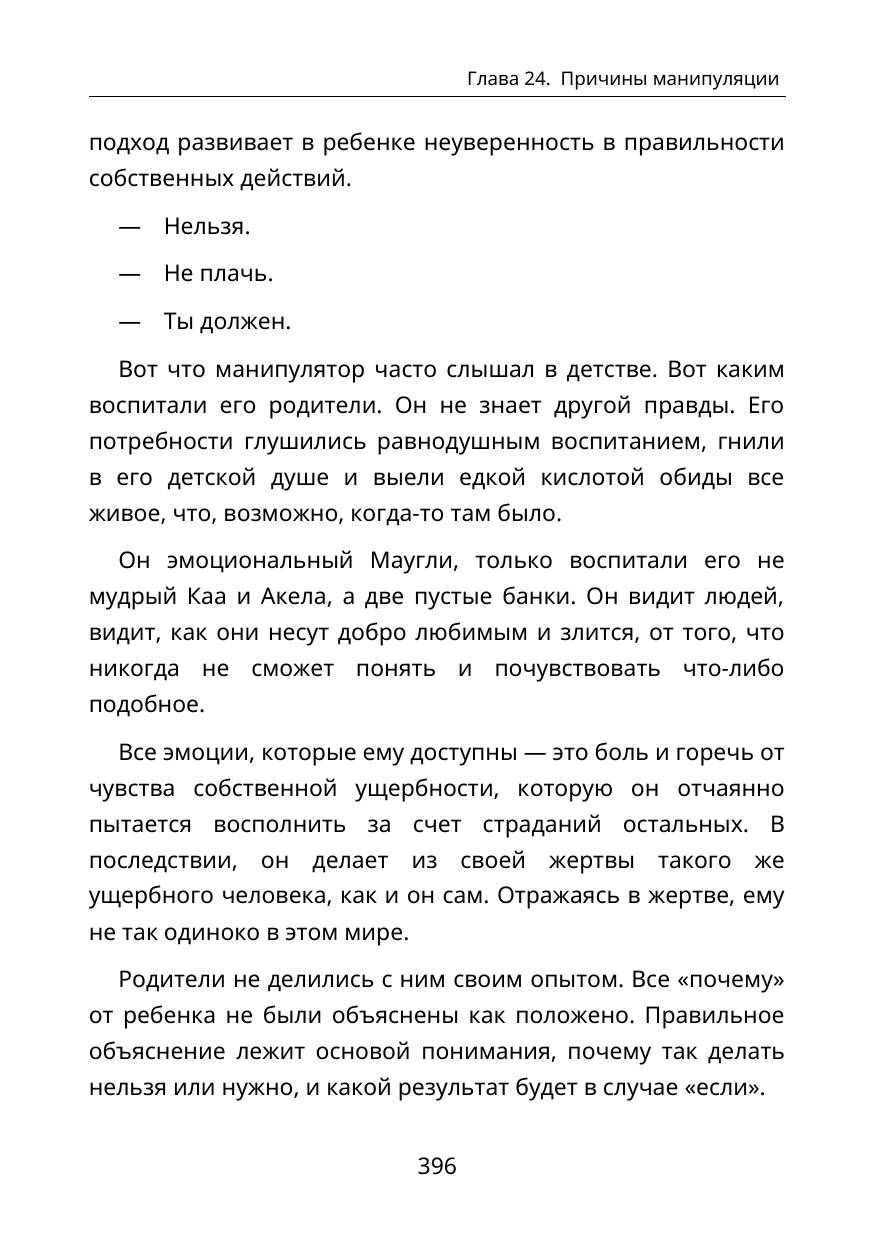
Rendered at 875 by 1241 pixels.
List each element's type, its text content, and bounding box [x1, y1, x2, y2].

text Родители не делились с ним своим опытом. Все «почему» от ребенка не были объяснены как положено. Правильное объяснение лежит основой понимания, почему так делать нельзя или нужно, и какой результат будет в случае «если». [88, 963, 786, 1102]
text подход развивает в ребенке неуверенность в правильности собственных действий. [88, 126, 786, 193]
text Все эмоции, которые ему доступны — это боль и горечь от чувства собственной ущербности, которую он отчаянно пытается восполнить за счет страданий остальных. В последствии, он делает из своей жертвы такого же ущербного человека, как и он сам. Отражаясь в жертве, ему не так одиноко в этом мире. [88, 736, 786, 947]
list Ты должен. [88, 305, 786, 336]
list Нельзя. [88, 210, 786, 241]
text Он эмоциональный Маугли, только воспитали его не мудрый Каа и Акела, а две пустые банки. Он видит людей, видит, как они несут добро любимым и злится, от того, что никогда не сможет понять и почувствовать что-либо подобное. [88, 544, 786, 719]
list Не плачь. [88, 257, 786, 289]
text Вот что манипулятор часто слышал в детстве. Вот каким воспитали его родители. Он не знает другой правды. Его потребности глушились равнодушным воспитанием, гнили в его детской душе и выели едкой кислотой обиды все живое, что, возможно, когда-то там было. [88, 353, 786, 528]
